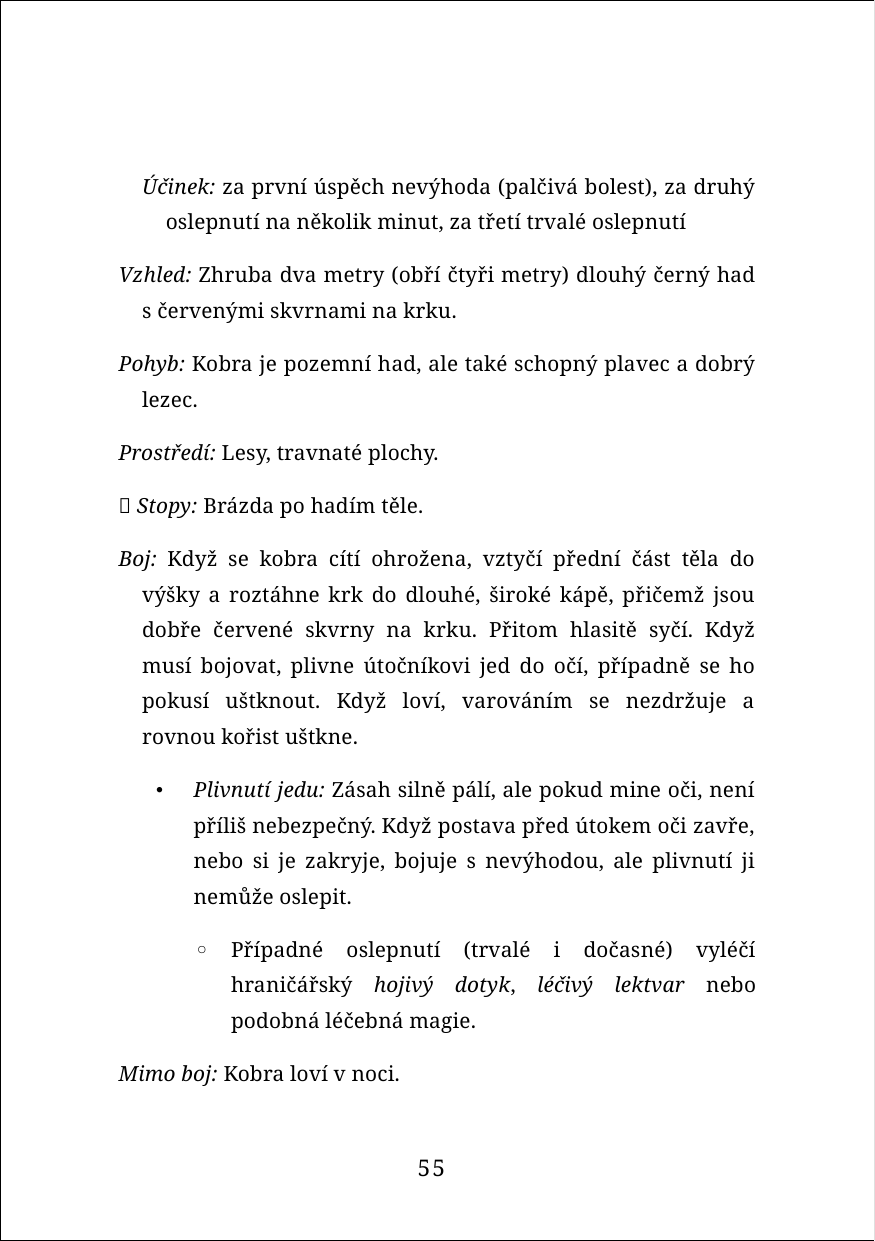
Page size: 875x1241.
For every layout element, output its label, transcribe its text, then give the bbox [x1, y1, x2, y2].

text Pohyb: Kobra je pozemní had, ale také schopný plavec a dobrý lezec. [118, 349, 756, 413]
text Vzhled: Zhruba dva metry (obří čtyři metry) dlouhý černý had s červenými skvrnami na krku. [118, 261, 756, 324]
text Účinek: za první úspěch nevýhoda (palčivá bolest), za druhý oslepnutí na několik minut, za třetí trvalé oslepnutí [142, 172, 756, 236]
text Mimo boj: Kobra loví v noci. [118, 1059, 756, 1088]
text Boj: Když se kobra cítí ohrožena, vztyčí přední část těla do výšky a roztáhne krk do dlouhé, široké kápě, přičemž jsou dobře červené skvrny na krku. Přitom hlasitě syčí. Když musí bojovat, plivne útočníkovi jed do očí, případně se ho pokusí uštknout. Když loví, varováním se nezdržuje a rovnou kořist uštkne. [118, 544, 756, 751]
list Případné oslepnutí (trvalé i dočasné) vyléčí hraničářský hojivý dotyk, léčivý lektvar nebo podobná léčebná magie. [193, 935, 756, 1034]
text 👣 Stopy: Brázda po hadím těle. [118, 491, 756, 520]
list Plivnutí jedu: Zásah silně pálí, ale pokud mine oči, není příliš nebezpečný. Když postava před útokem oči zavře, nebo si je zakryje, bojuje s nevýhodou, ale plivnutí ji nemůže oslepit. [156, 775, 756, 910]
text Prostředí: Lesy, travnaté plochy. [118, 438, 756, 466]
